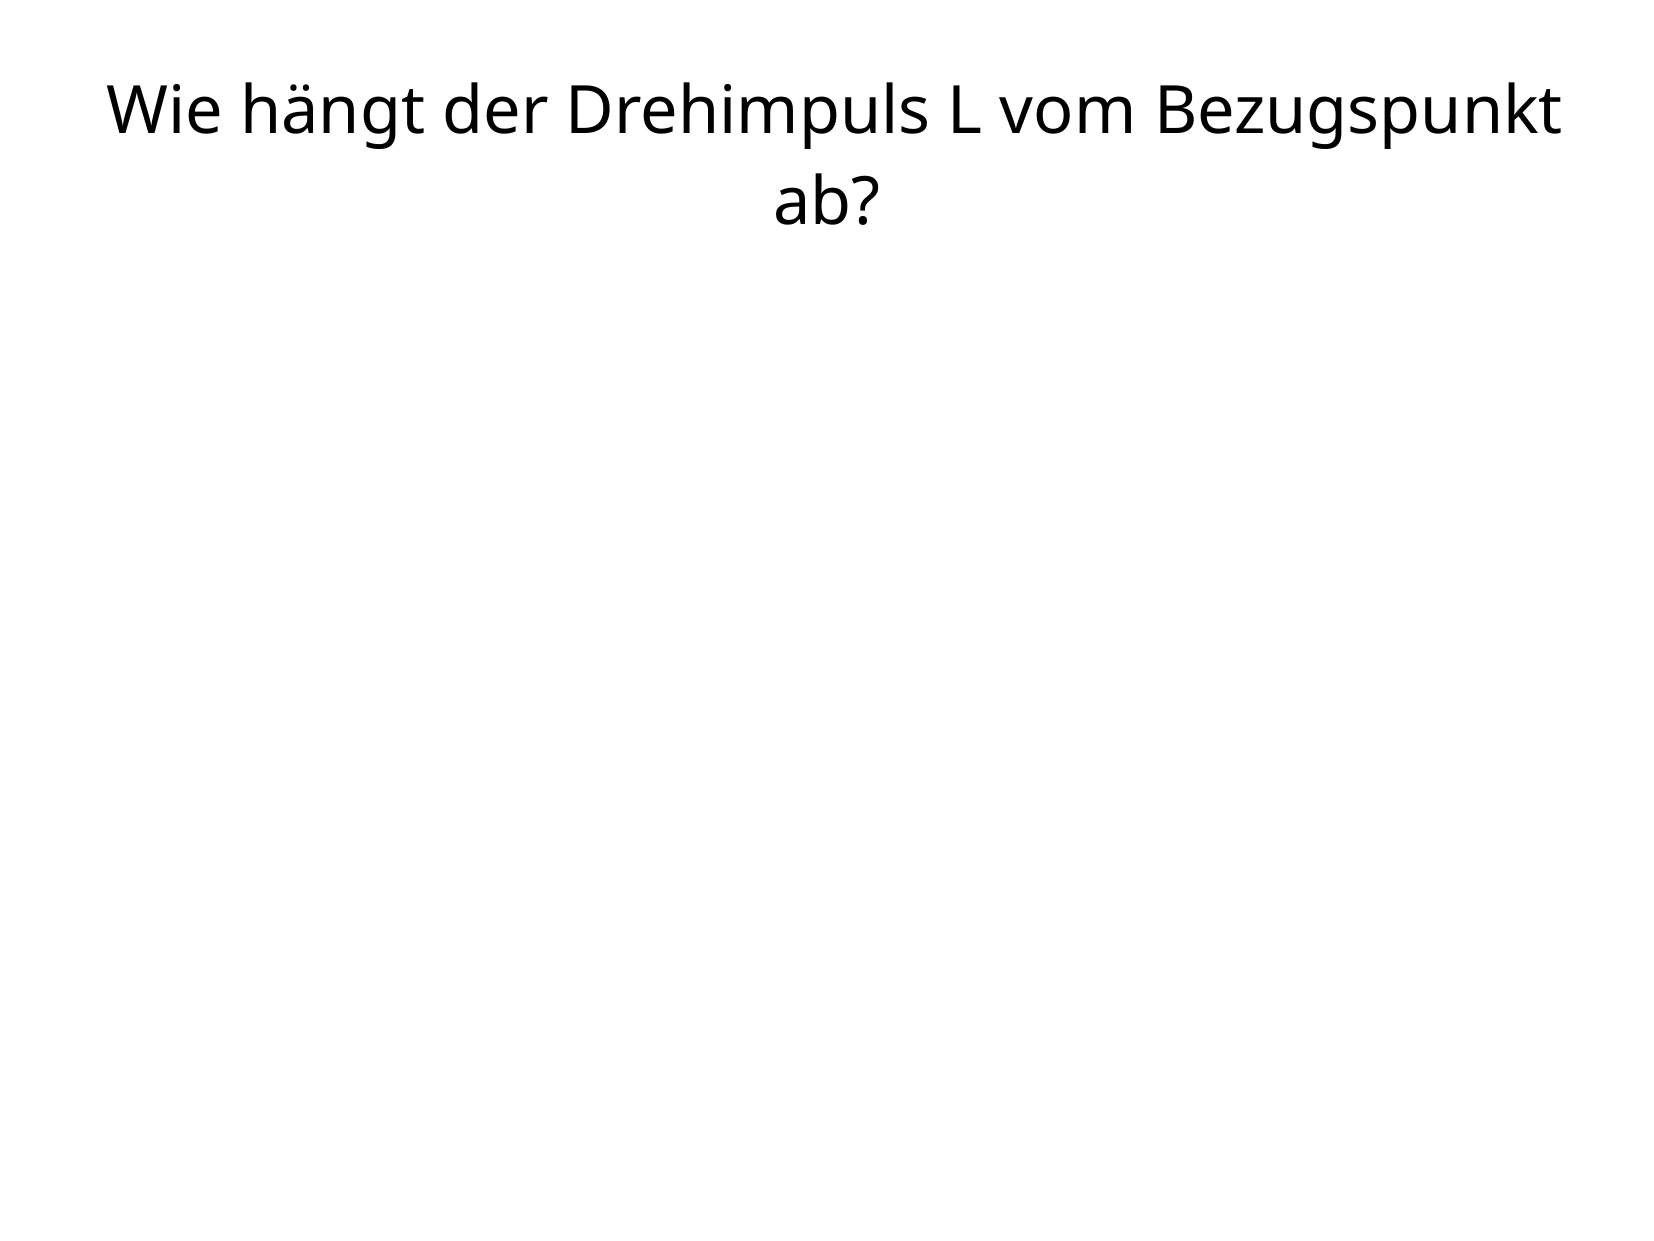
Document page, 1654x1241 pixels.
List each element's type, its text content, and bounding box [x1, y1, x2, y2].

title Wie hängt der Drehimpuls L vom Bezugspunkt ab? [82, 49, 1571, 257]
